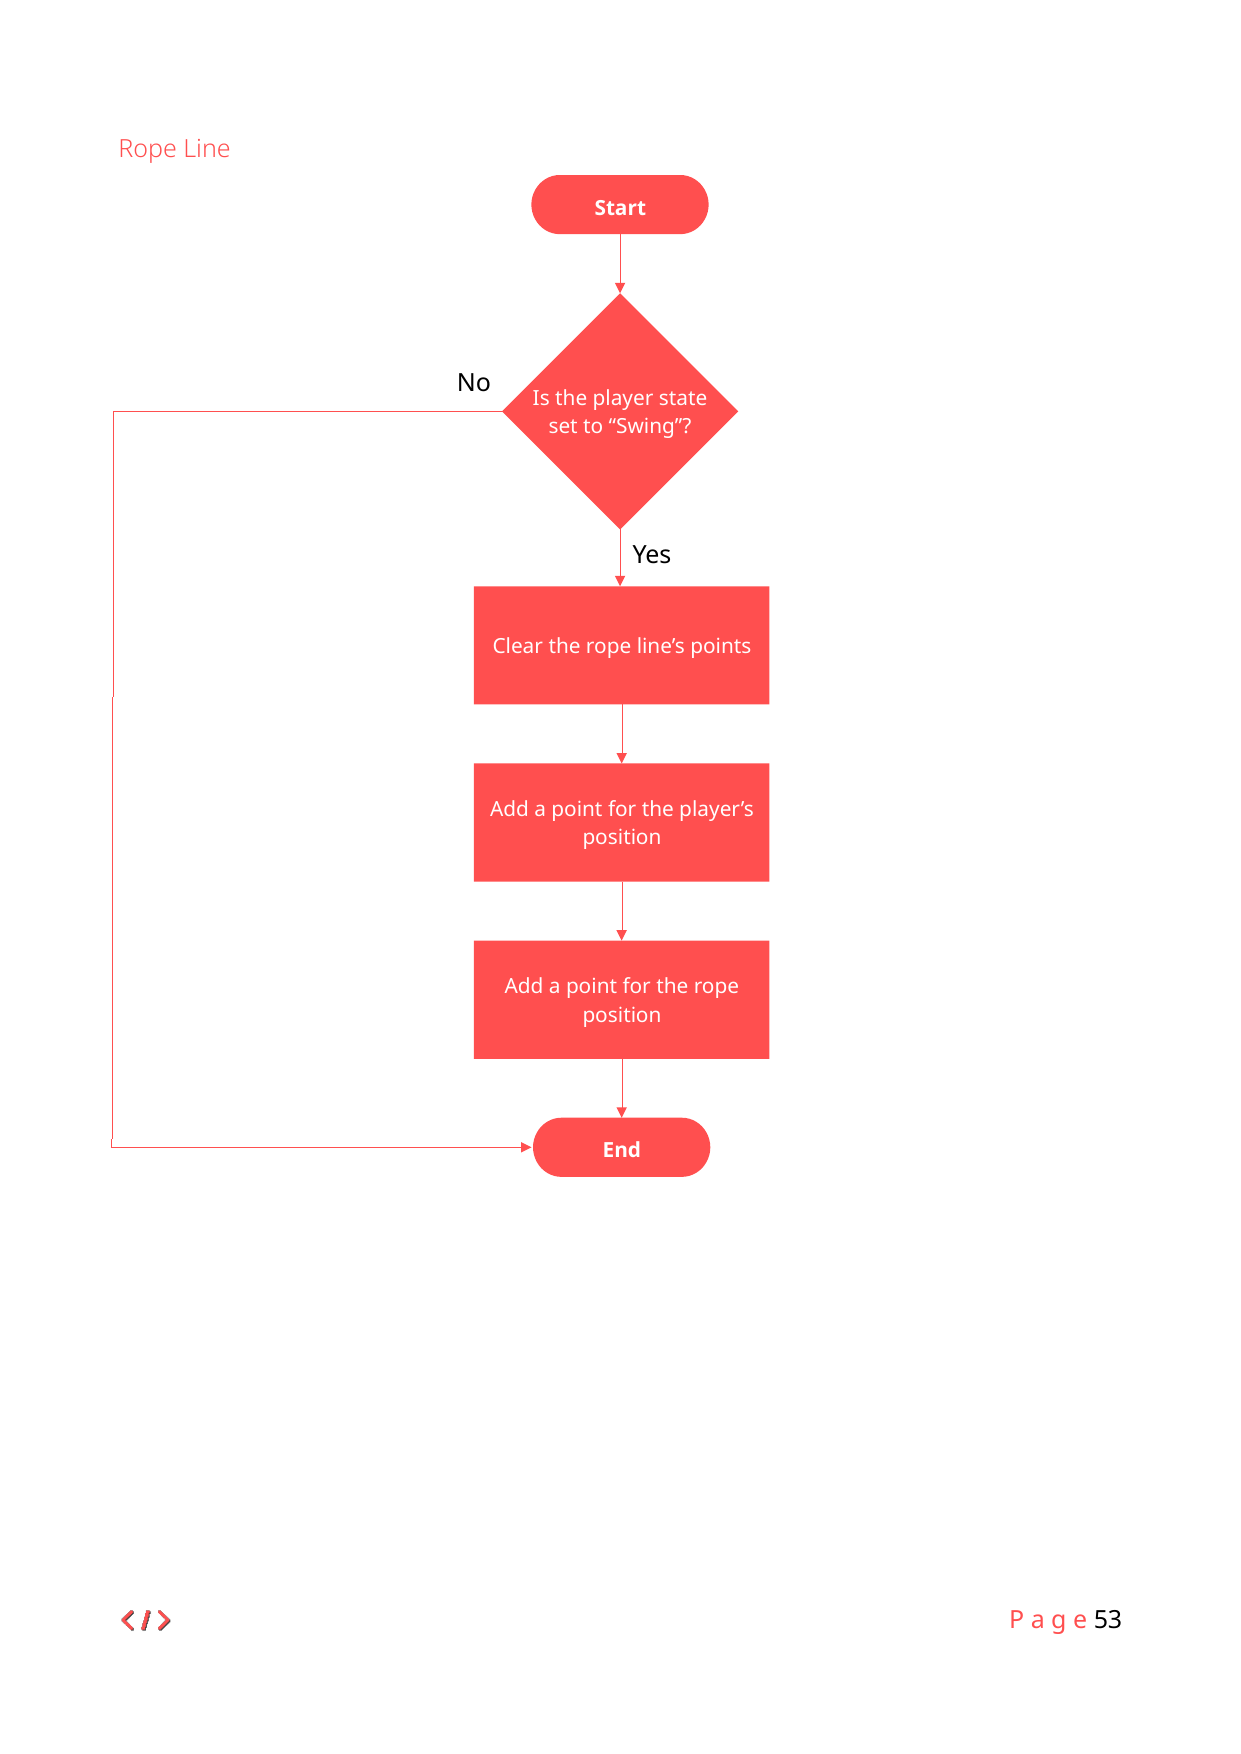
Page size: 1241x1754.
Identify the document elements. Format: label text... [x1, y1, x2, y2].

picture [116, 1591, 175, 1649]
text Start [549, 193, 691, 217]
text Add a point for the rope position [483, 971, 761, 1028]
text Add a point for the player’s position [483, 794, 761, 851]
text Clear the rope line’s points [483, 631, 761, 659]
subtitle Rope Line [118, 131, 1122, 165]
text End [551, 1135, 693, 1159]
